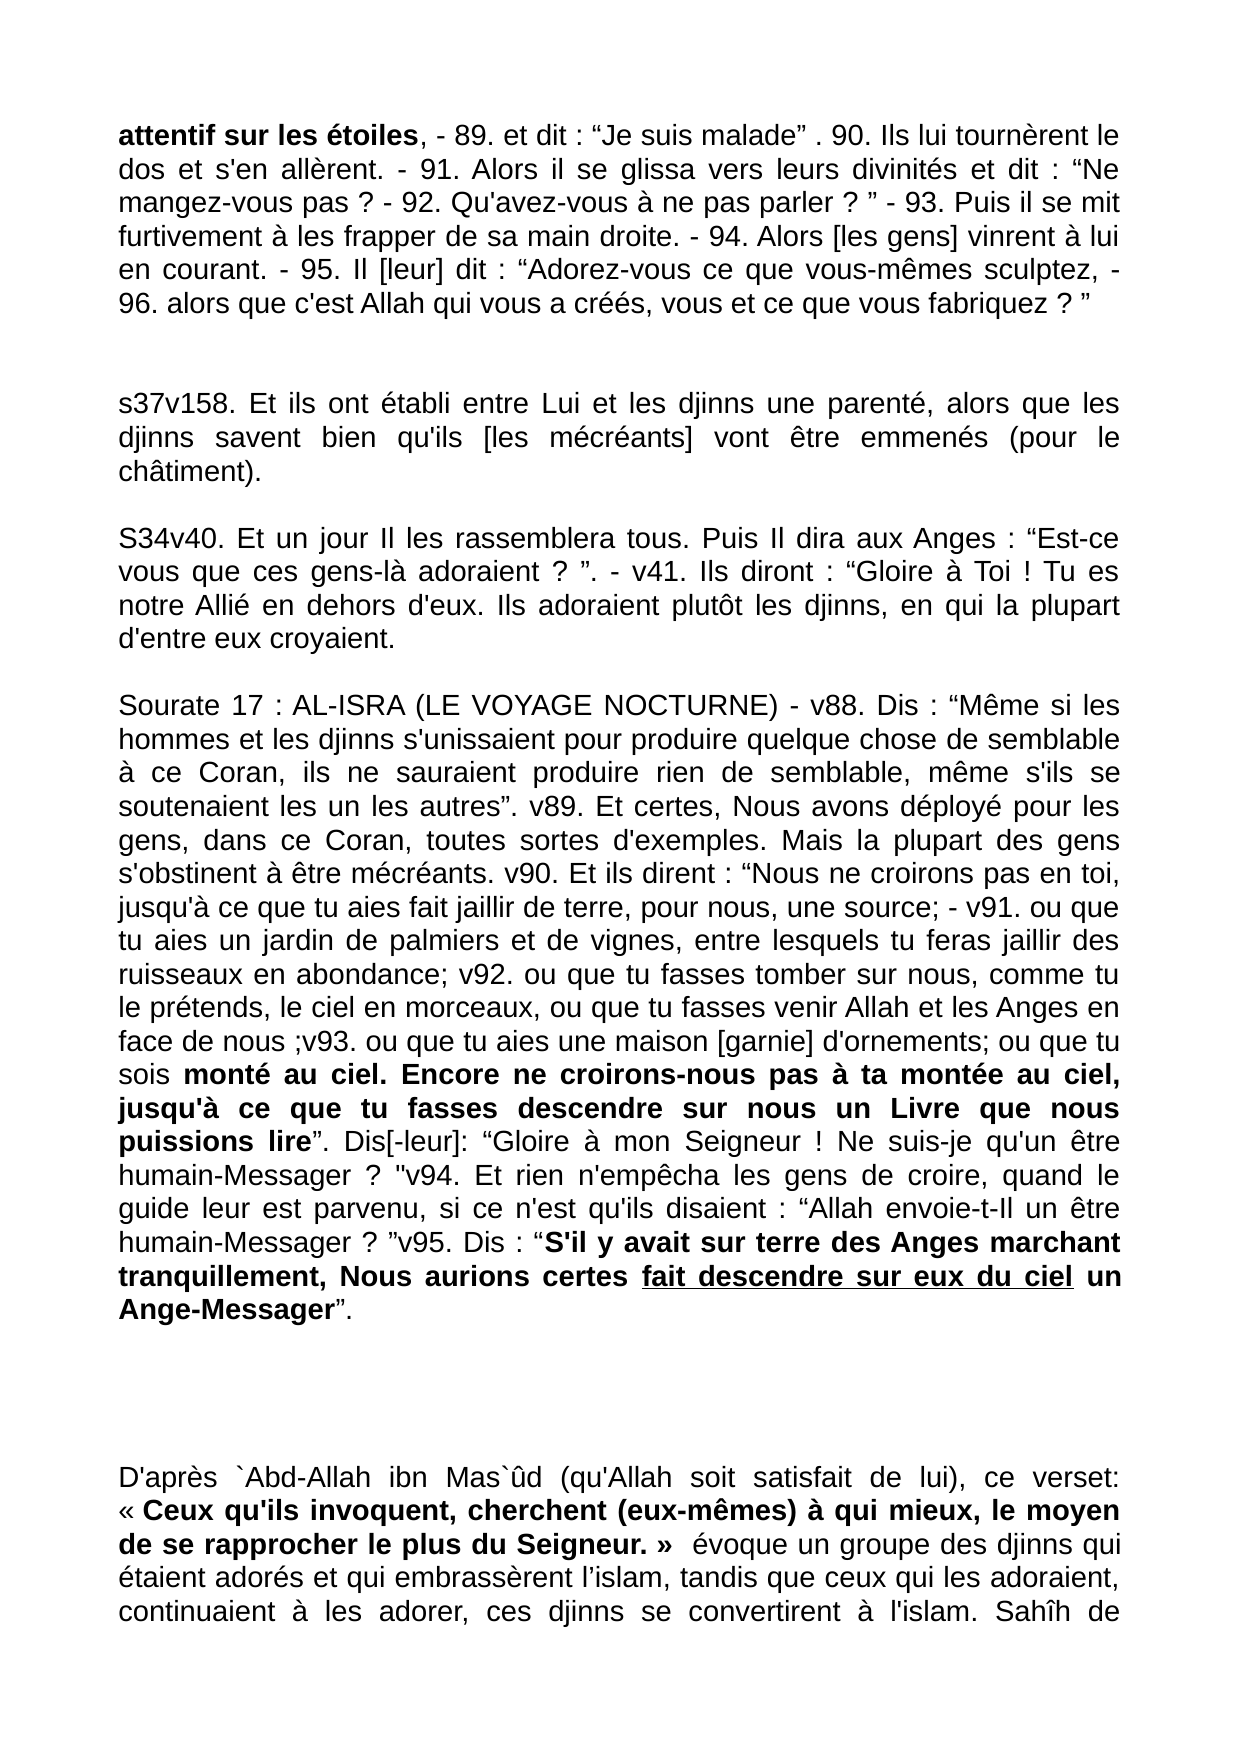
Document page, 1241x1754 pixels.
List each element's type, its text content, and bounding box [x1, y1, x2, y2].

text Sourate 17 : AL-ISRA (LE VOYAGE NOCTURNE) - v88. Dis : “Même si les hommes et les djinns s'unissaient pour produire quelque chose de semblable à ce Coran, ils ne sauraient produire rien de semblable, même s'ils se soutenaient les un les autres”. v89. Et certes, Nous avons déployé pour les gens, dans ce Coran, toutes sortes d'exemples. Mais la plupart des gens s'obstinent à être mécréants. v90. Et ils dirent : “Nous ne croirons pas en toi, jusqu'à ce que tu aies fait jaillir de terre, pour nous, une source; - v91. ou que tu aies un jardin de palmiers et de vignes, entre lesquels tu feras jaillir des ruisseaux en abondance; v92. ou que tu fasses tomber sur nous, comme tu le prétends, le ciel en morceaux, ou que tu fasses venir Allah et les Anges en face de nous ;v93. ou que tu aies une maison [garnie] d'ornements; ou que tu sois monté au ciel. Encore ne croirons-nous pas à ta montée au ciel, jusqu'à ce que tu fasses descendre sur nous un Livre que nous puissions lire”. Dis[-leur]: “Gloire à mon Seigneur ! Ne suis-je qu'un être humain-Messager ? "v94. Et rien n'empêcha les gens de croire, quand le guide leur est parvenu, si ce n'est qu'ils disaient : “Allah envoie-t-Il un être humain-Messager ? ”v95. Dis : “S'il y avait sur terre des Anges marchant tranquillement, Nous aurions certes fait descendre sur eux du ciel un Ange-Messager”. [118, 688, 1122, 1326]
text D'après `Abd-Allah ibn Mas`ûd (qu'Allah soit satisfait de lui), ce verset: « Ceux qu'ils invoquent, cherchent (eux-mêmes) à qui mieux, le moyen de se rapprocher le plus du Seigneur. » évoque un groupe des djinns qui étaient adorés et qui embrassèrent l’islam, tandis que ceux qui les adoraient, continuaient à les adorer, ces djinns se convertirent à l'islam. Sahîh de [118, 1460, 1122, 1627]
text s37v158. Et ils ont établi entre Lui et les djinns une parenté, alors que les djinns savent bien qu'ils [les mécréants] vont être emmenés (pour le châtiment). [118, 386, 1122, 487]
text attentif sur les étoiles, - 89. et dit : “Je suis malade” . 90. Ils lui tournèrent le dos et s'en allèrent. - 91. Alors il se glissa vers leurs divinités et dit : “Ne mangez-vous pas ? - 92. Qu'avez-vous à ne pas parler ? ” - 93. Puis il se mit furtivement à les frapper de sa main droite. - 94. Alors [les gens] vinrent à lui en courant. - 95. Il [leur] dit : “Adorez-vous ce que vous-mêmes sculptez, - 96. alors que c'est Allah qui vous a créés, vous et ce que vous fabriquez ? ” [118, 118, 1122, 319]
text S34v40. Et un jour Il les rassemblera tous. Puis Il dira aux Anges : “Est-ce vous que ces gens-là adoraient ? ”. - v41. Ils diront : “Gloire à Toi ! Tu es notre Allié en dehors d'eux. Ils adoraient plutôt les djinns, en qui la plupart d'entre eux croyaient. [118, 521, 1122, 655]
